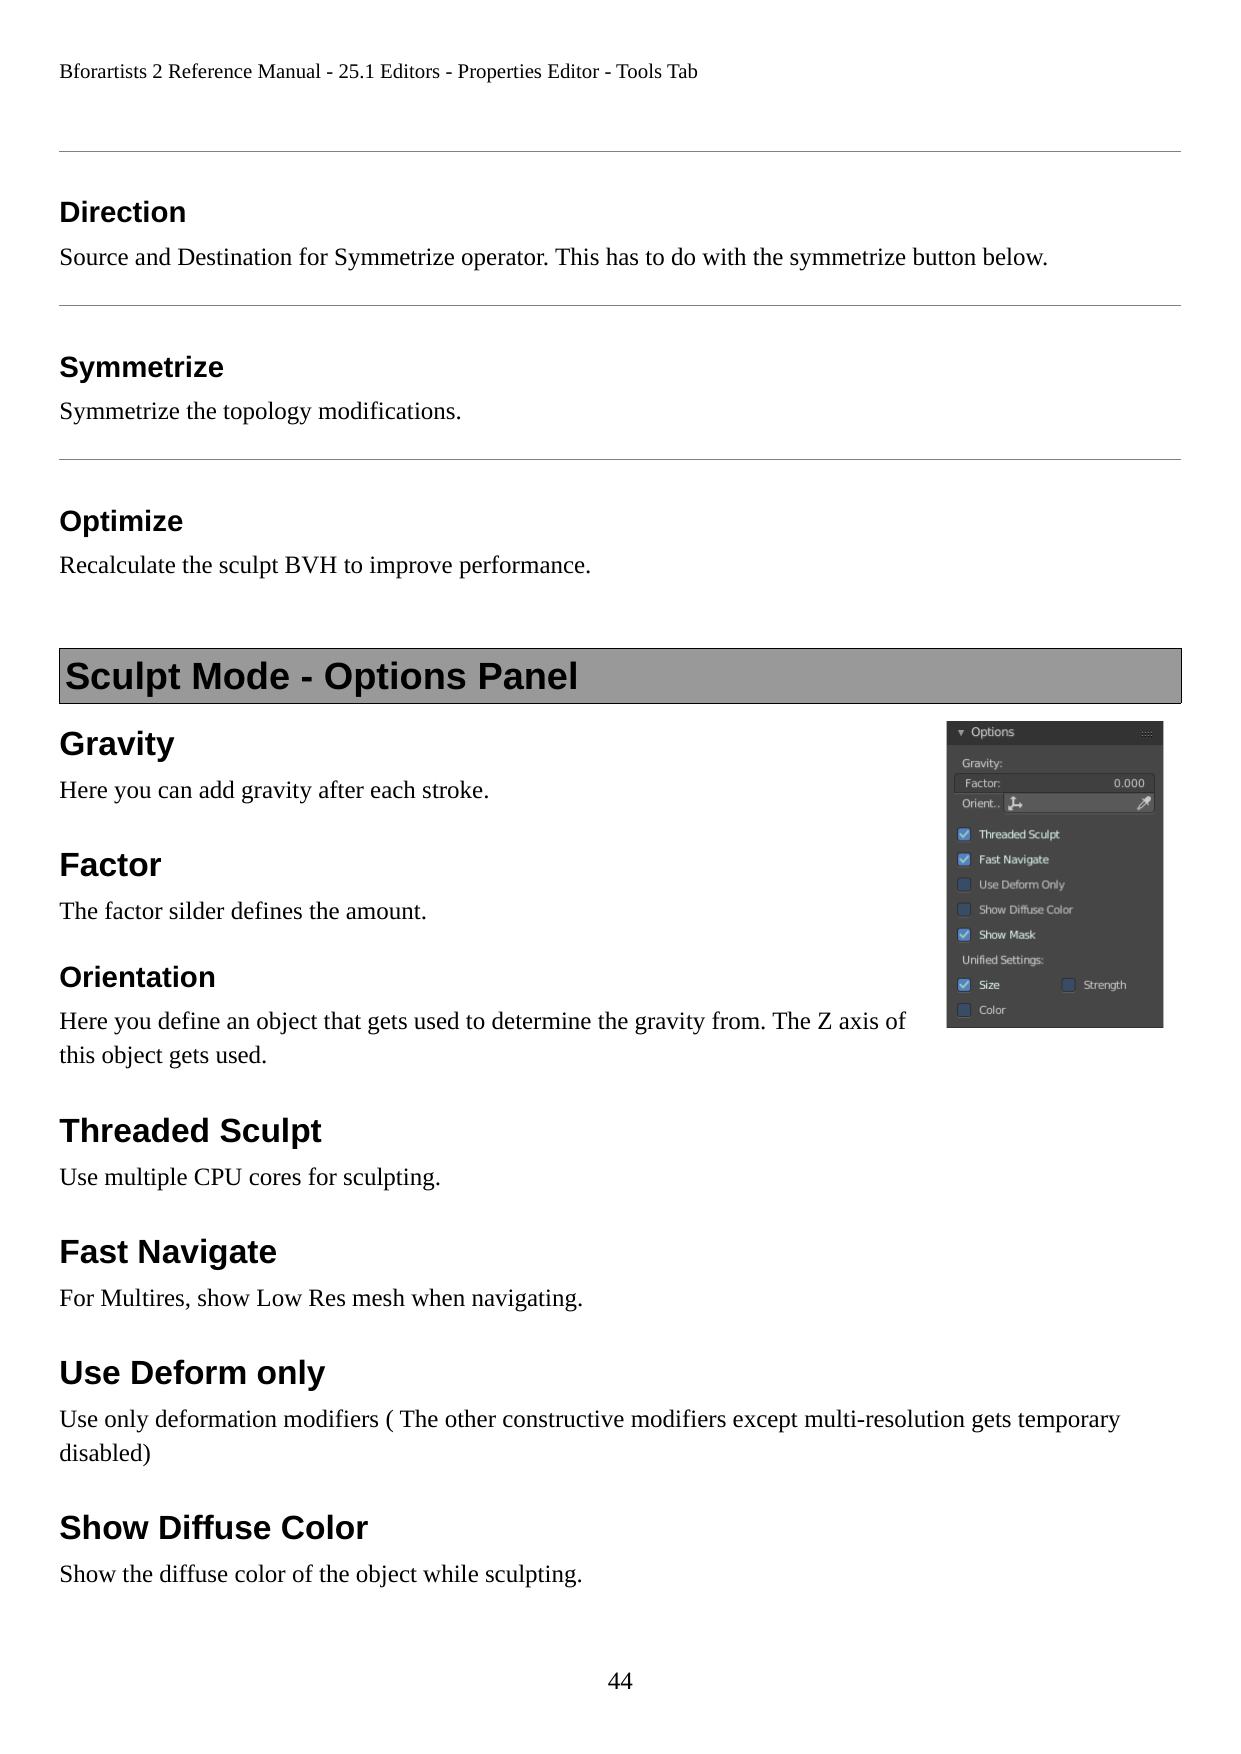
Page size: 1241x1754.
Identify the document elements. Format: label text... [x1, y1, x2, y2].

table_header Sculpt Mode - Options Panel [60, 649, 1181, 703]
subtitle Symmetrize [59, 349, 1181, 383]
subtitle Threaded Sculpt [59, 1111, 1181, 1149]
text Symmetrize the topology modifications. [59, 396, 1181, 424]
subtitle Optimize [59, 503, 1181, 537]
subtitle Gravity [59, 724, 946, 763]
subtitle Direction [59, 195, 1181, 229]
subtitle Show Diffuse Color [59, 1508, 1181, 1547]
subtitle Fast Navigate [59, 1232, 1181, 1270]
subtitle Use Deform only [59, 1353, 1181, 1391]
text Here you define an object that gets used to determine the gravity from. The Z axis of this object gets used. [59, 1006, 1181, 1069]
text For Multires, show Low Res mesh when navigating. [59, 1283, 1181, 1311]
picture [946, 721, 1164, 1028]
subtitle Orientation [59, 960, 946, 994]
text The factor silder defines the amount. [59, 896, 946, 925]
text Recalculate the sculpt BVH to improve performance. [59, 550, 1181, 578]
text Use multiple CPU cores for sculpting. [59, 1162, 1181, 1190]
subtitle Factor [59, 845, 946, 884]
subtitle [1164, 724, 1181, 763]
subtitle [1164, 845, 1181, 884]
text Use only deformation modifiers ( The other constructive modifiers except multi-resolution gets temporary disabled) [59, 1404, 1181, 1467]
text Show the diffuse color of the object while sculpting. [59, 1559, 1181, 1588]
subtitle [1164, 960, 1181, 994]
text Here you can add gravity after each stroke. [59, 775, 946, 804]
text Source and Destination for Symmetrize operator. This has to do with the symmetrize button below. [59, 242, 1181, 270]
